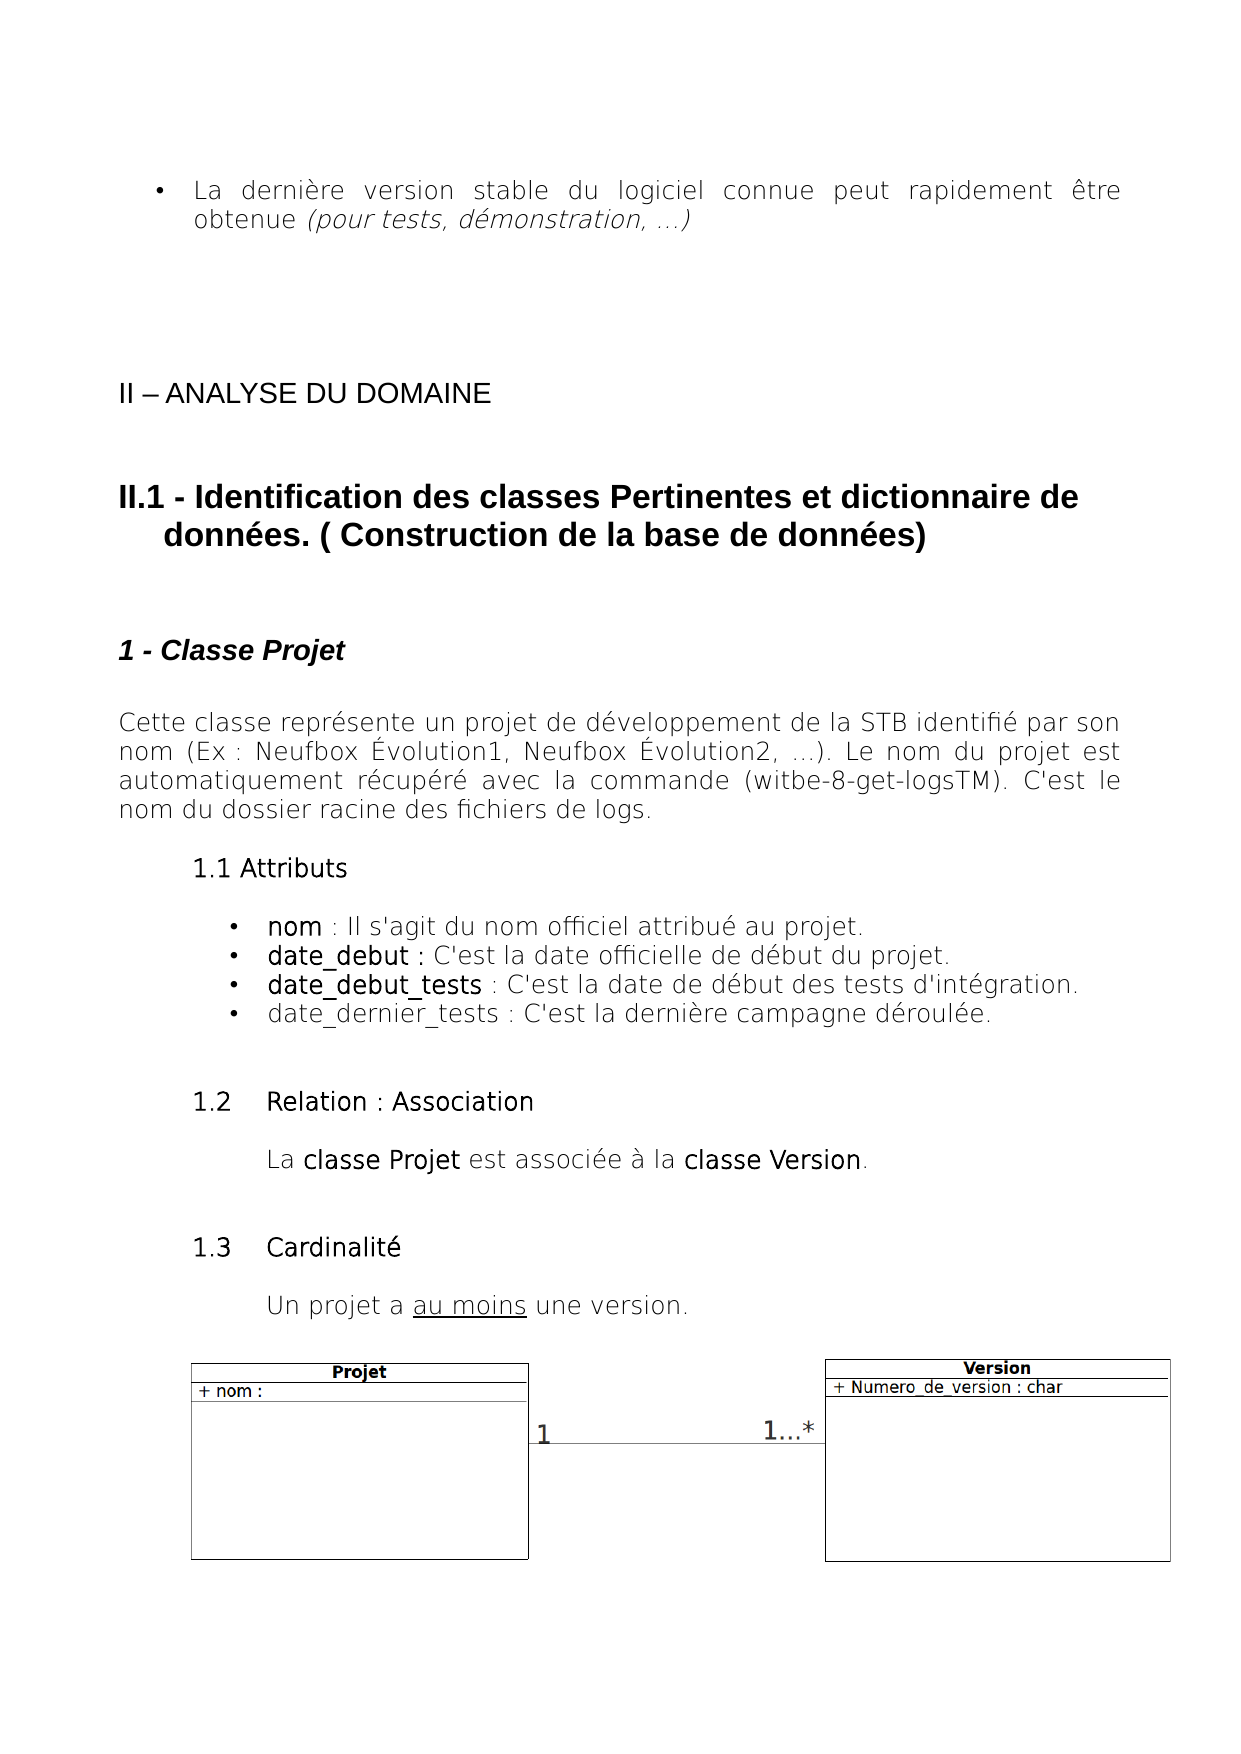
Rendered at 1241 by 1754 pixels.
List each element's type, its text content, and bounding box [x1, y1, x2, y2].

list date_debut : C'est la date officielle de début du projet. [229, 941, 1122, 970]
text 1.1 Attributs [192, 854, 1122, 883]
picture [177, 1349, 1182, 1576]
list Relation : Association [192, 1087, 1122, 1116]
list Cardinalité [192, 1233, 1122, 1262]
list La dernière version stable du logiciel connue peut rapidement être obtenue (pour tests, démonstration, ...) [156, 176, 1122, 235]
subtitle II.1 - Identification des classes Pertinentes et dictionnaire de données. ( Construction de la base de données) [118, 477, 1122, 554]
list date_dernier_tests : C'est la dernière campagne déroulée. [229, 999, 1122, 1029]
subtitle II – ANALYSE DU DOMAINE [118, 376, 1122, 410]
text Cette classe représente un projet de développement de la STB identifié par son nom (Ex : Neufbox Évolution1, Neufbox Évolution2, ...). Le nom du projet est automatiquement récupéré avec la commande (witbe-8-get-logsTM). C'est le nom du dossier racine des fichiers de logs. [118, 708, 1122, 824]
list nom : Il s'agit du nom officiel attribué au projet. [229, 912, 1122, 941]
subtitle 1 - Classe Projet [118, 633, 1122, 666]
list Un projet a au moins une version. [266, 1291, 1122, 1320]
list date_debut_tests : C'est la date de début des tests d'intégration. [229, 970, 1122, 999]
text La classe Projet est associée à la classe Version. [266, 1145, 1122, 1174]
